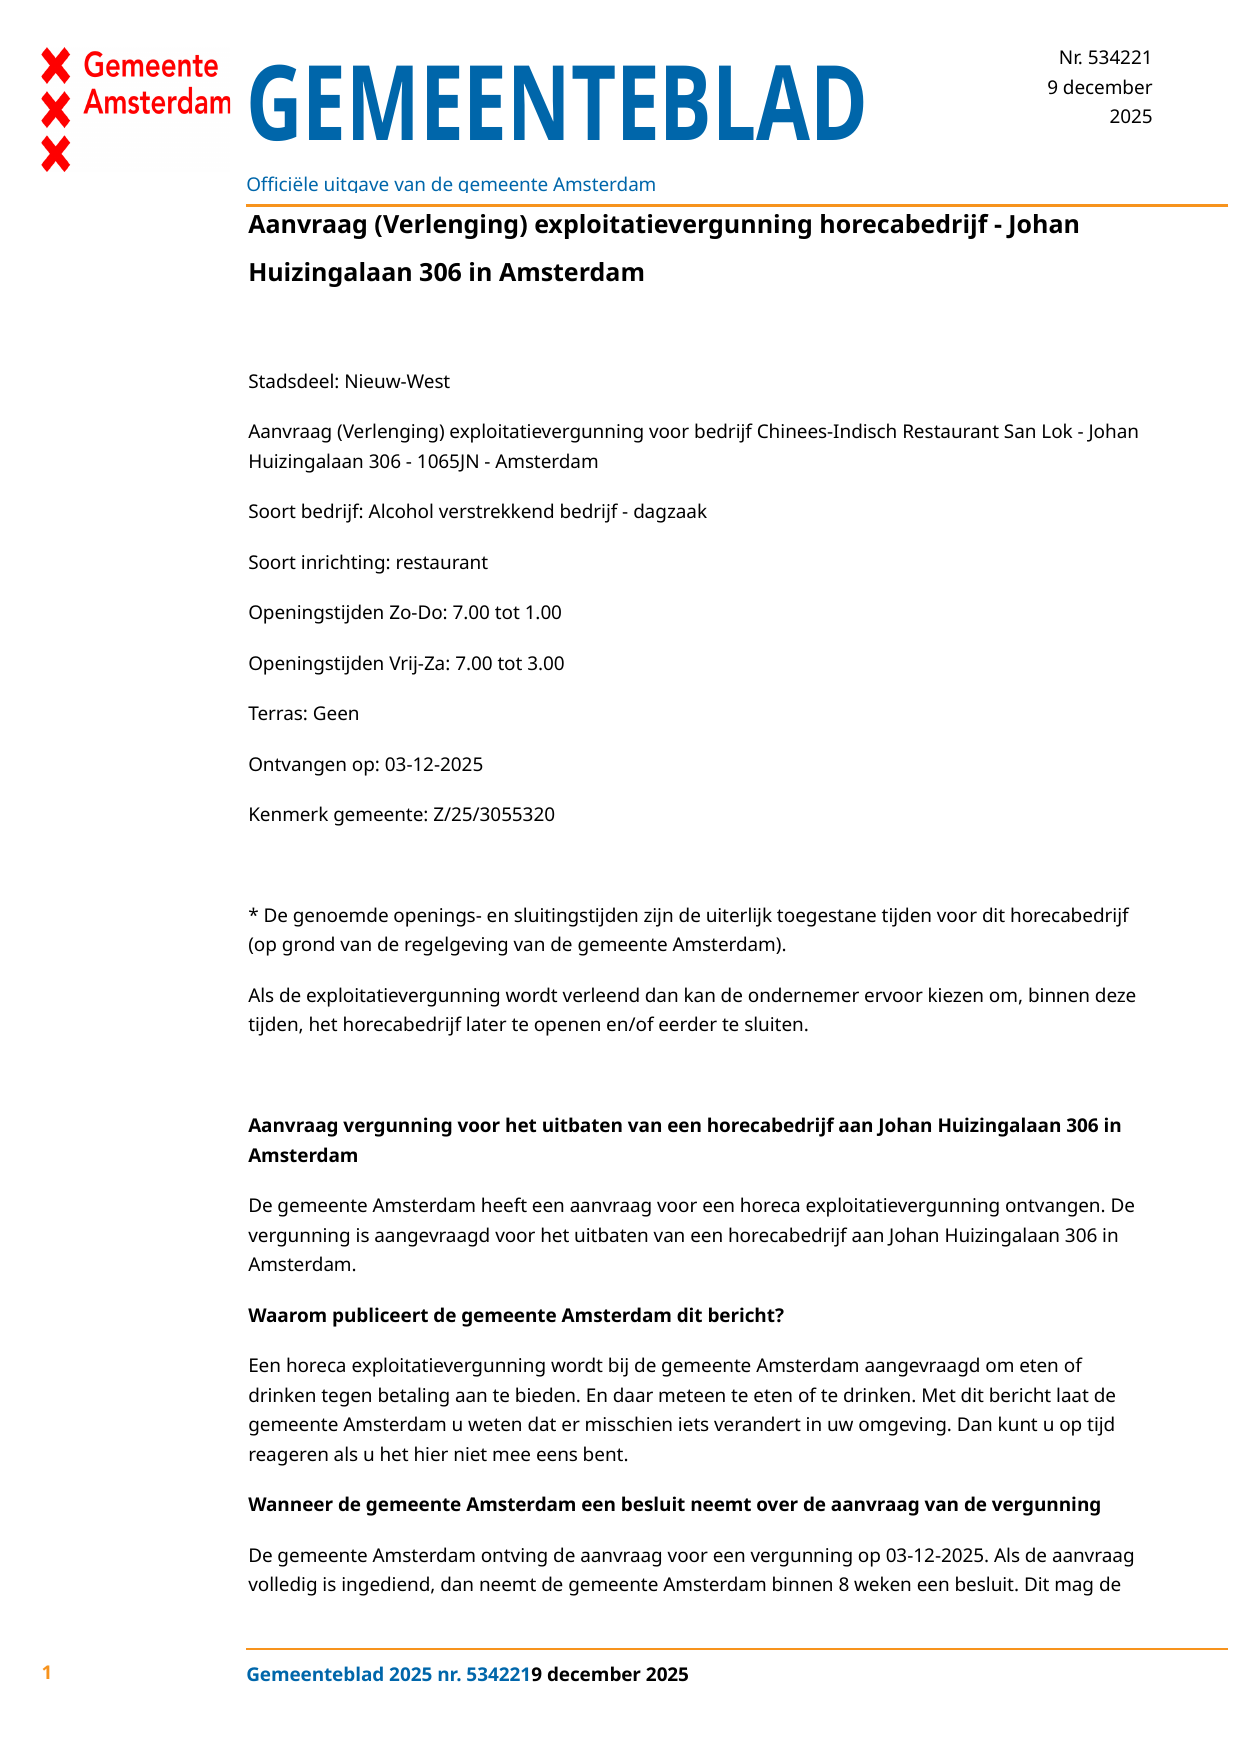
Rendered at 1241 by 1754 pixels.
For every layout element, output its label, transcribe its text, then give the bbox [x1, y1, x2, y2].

text Een horeca exploitatievergunning wordt bij de gemeente Amsterdam aangevraagd om eten of drinken tegen betaling aan te bieden. En daar meteen te eten of te drinken. Met dit bericht laat de gemeente Amsterdam u weten dat er misschien iets verandert in uw omgeving. Dan kunt u op tijd reageren als u het hier niet mee eens bent. [248, 1352, 1152, 1467]
text De gemeente Amsterdam ontving de aanvraag voor een vergunning op 03-12-2025. Als de aanvraag volledig is ingediend, dan neemt de gemeente Amsterdam binnen 8 weken een besluit. Dit mag de [248, 1542, 1152, 1597]
text Terras: Geen [248, 700, 1152, 726]
text Als de exploitatievergunning wordt verleend dan kan de ondernemer ervoor kiezen om, binnen deze tijden, het horecabedrijf later te openen en/of eerder te sluiten. [248, 982, 1152, 1037]
text * De genoemde openings- en sluitingstijden zijn de uiterlijk toegestane tijden voor dit horecabedrijf (op grond van de regelgeving van de gemeente Amsterdam). [248, 902, 1152, 957]
text Ontvangen op: 03-12-2025 [248, 751, 1152, 777]
text Aanvraag (Verlenging) exploitatievergunning horecabedrijf - Johan Huizingalaan 306 in Amsterdam [248, 207, 1152, 288]
text Aanvraag vergunning voor het uitbaten van een horecabedrijf aan Johan Huizingalaan 306 in Amsterdam [248, 1112, 1152, 1168]
text De gemeente Amsterdam heeft een aanvraag voor een horeca exploitatievergunning ontvangen. De vergunning is aangevraagd voor het uitbaten van een horecabedrijf aan Johan Huizingalaan 306 in Amsterdam. [248, 1192, 1152, 1277]
text Soort inrichting: restaurant [248, 549, 1152, 575]
text Wanneer de gemeente Amsterdam een besluit neemt over de aanvraag van de vergunning [248, 1492, 1152, 1517]
text Openingstijden Zo-Do: 7.00 tot 1.00 [248, 599, 1152, 625]
picture [41, 47, 231, 172]
text Aanvraag (Verlenging) exploitatievergunning voor bedrijf Chinees-Indisch Restaurant San Lok - Johan Huizingalaan 306 - 1065JN - Amsterdam [248, 419, 1152, 474]
text Kenmerk gemeente: Z/25/3055320 [248, 801, 1152, 827]
text Openingstijden Vrij-Za: 7.00 tot 3.00 [248, 650, 1152, 676]
text Stadsdeel: Nieuw-West [248, 368, 1152, 394]
text Waarom publiceert de gemeente Amsterdam dit bericht? [248, 1302, 1152, 1328]
text Soort bedrijf: Alcohol verstrekkend bedrijf - dagzaak [248, 499, 1152, 524]
